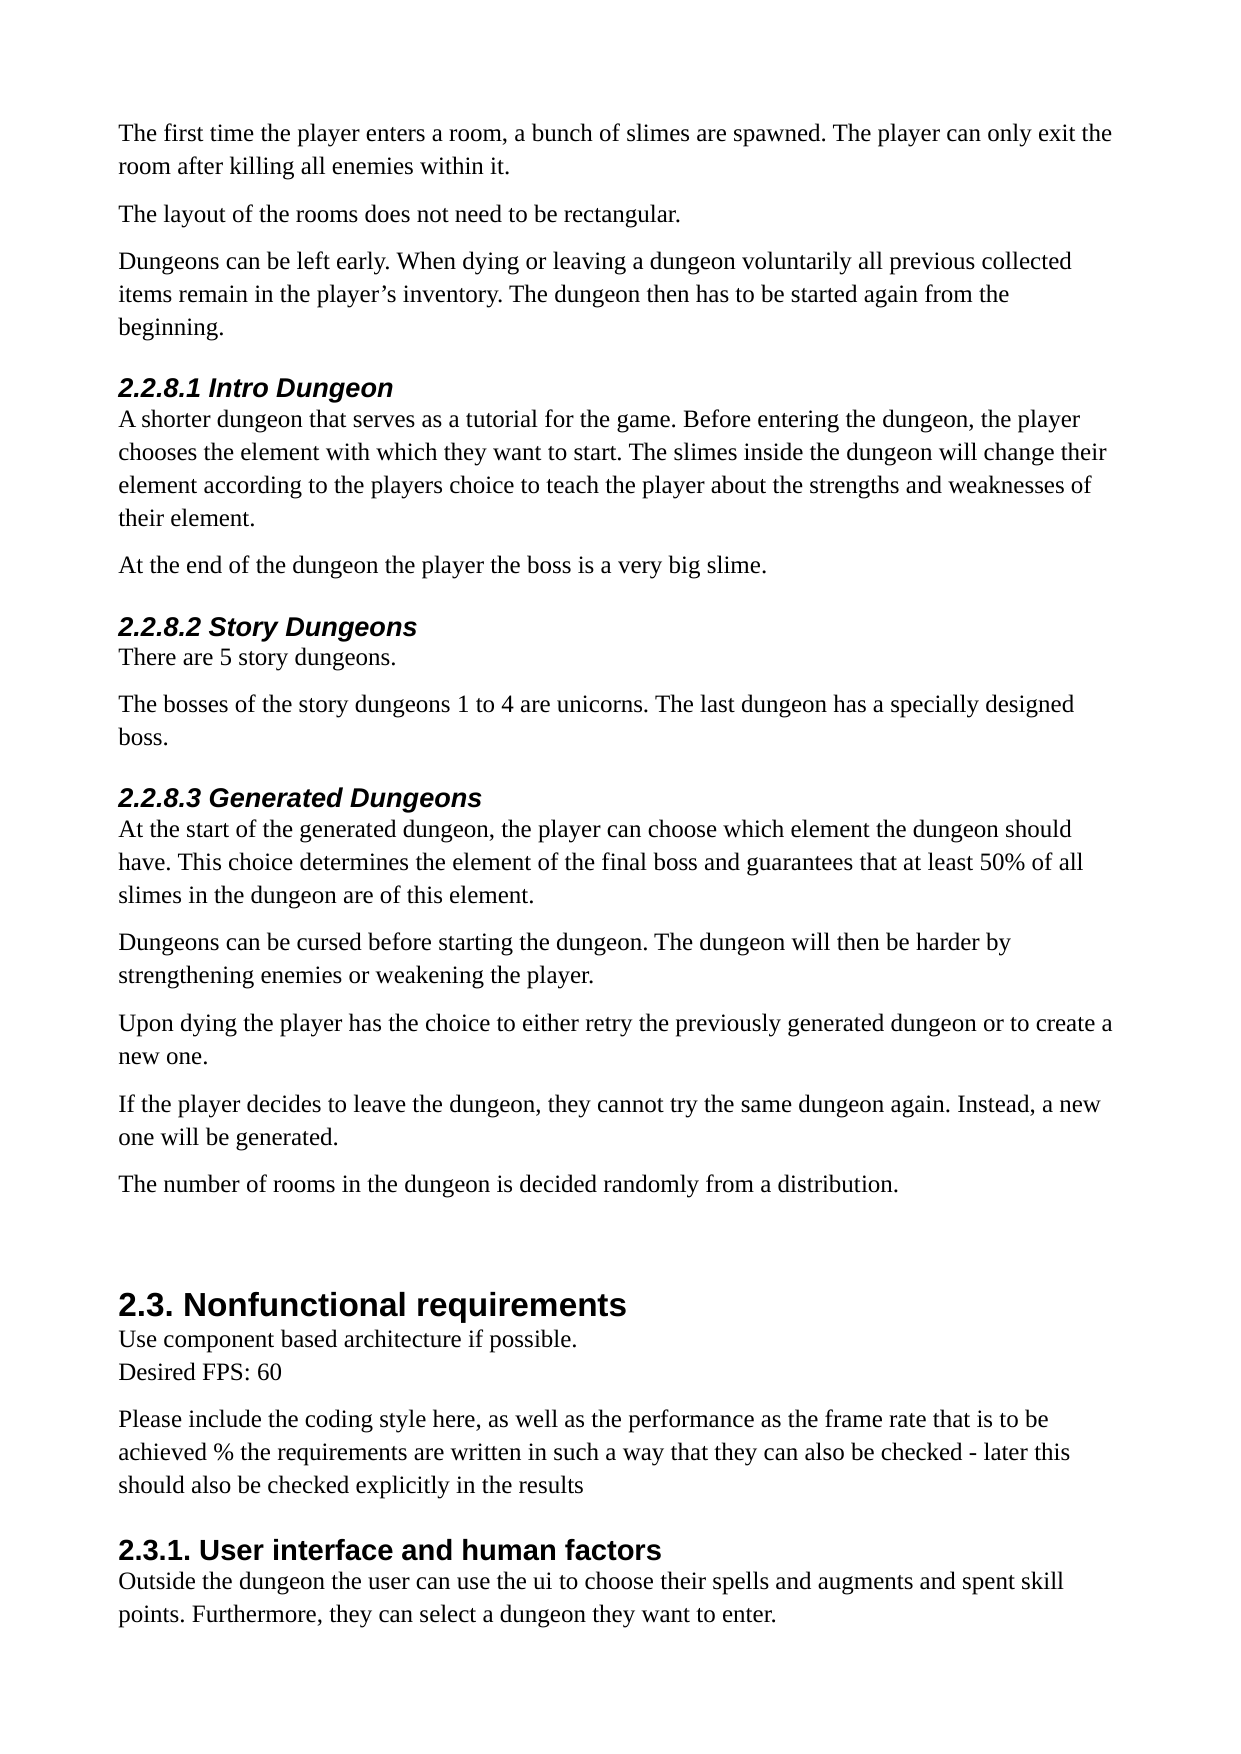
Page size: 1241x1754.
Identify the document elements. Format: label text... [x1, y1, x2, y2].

subtitle 2.2.8.2 Story Dungeons [118, 611, 1122, 642]
text There are 5 story dungeons. [118, 642, 1122, 671]
text The number of rooms in the dungeon is decided randomly from a distribution. [118, 1169, 1122, 1198]
text At the end of the dungeon the player the boss is a very big slime. [118, 550, 1122, 579]
text If the player decides to leave the dungeon, they cannot try the same dungeon again. Instead, a new one will be generated. [118, 1089, 1122, 1150]
text Dungeons can be left early. When dying or leaving a dungeon voluntarily all previous collected items remain in the player’s inventory. The dungeon then has to be started again from the beginning. [118, 246, 1122, 341]
text A shorter dungeon that serves as a tutorial for the game. Before entering the dungeon, the player chooses the element with which they want to start. The slimes inside the dungeon will change their element according to the players choice to teach the player about the strengths and weaknesses of their element. [118, 404, 1122, 532]
text The bosses of the story dungeons 1 to 4 are unicorns. The last dungeon has a specially designed boss. [118, 689, 1122, 751]
text The first time the player enters a room, a bunch of slimes are spawned. The player can only exit the room after killing all enemies within it. [118, 118, 1122, 180]
subtitle 2.2.8.3 Generated Dungeons [118, 782, 1122, 814]
text Outside the dungeon the user can use the ui to choose their spells and augments and spent skill points. Furthermore, they can select a dungeon they want to enter. [118, 1566, 1122, 1628]
text The layout of the rooms does not need to be rectangular. [118, 199, 1122, 227]
text Upon dying the player has the choice to either retry the previously generated dungeon or to create a new one. [118, 1008, 1122, 1070]
text Dungeons can be cursed before starting the dungeon. The dungeon will then be harder by strengthening enemies or weakening the player. [118, 927, 1122, 989]
text Please include the coding style here, as well as the performance as the frame rate that is to be achieved % the requirements are written in such a way that they can also be checked - later this should also be checked explicitly in the results [118, 1404, 1122, 1499]
subtitle 2.3. Nonfunctional requirements [118, 1285, 1122, 1324]
text Use component based architecture if possible. Desired FPS: 60 [118, 1324, 1122, 1386]
subtitle 2.3.1. User interface and human factors [118, 1533, 1122, 1566]
subtitle 2.2.8.1 Intro Dungeon [118, 372, 1122, 404]
text At the start of the generated dungeon, the player can choose which element the dungeon should have. This choice determines the element of the final boss and guarantees that at least 50% of all slimes in the dungeon are of this element. [118, 814, 1122, 908]
